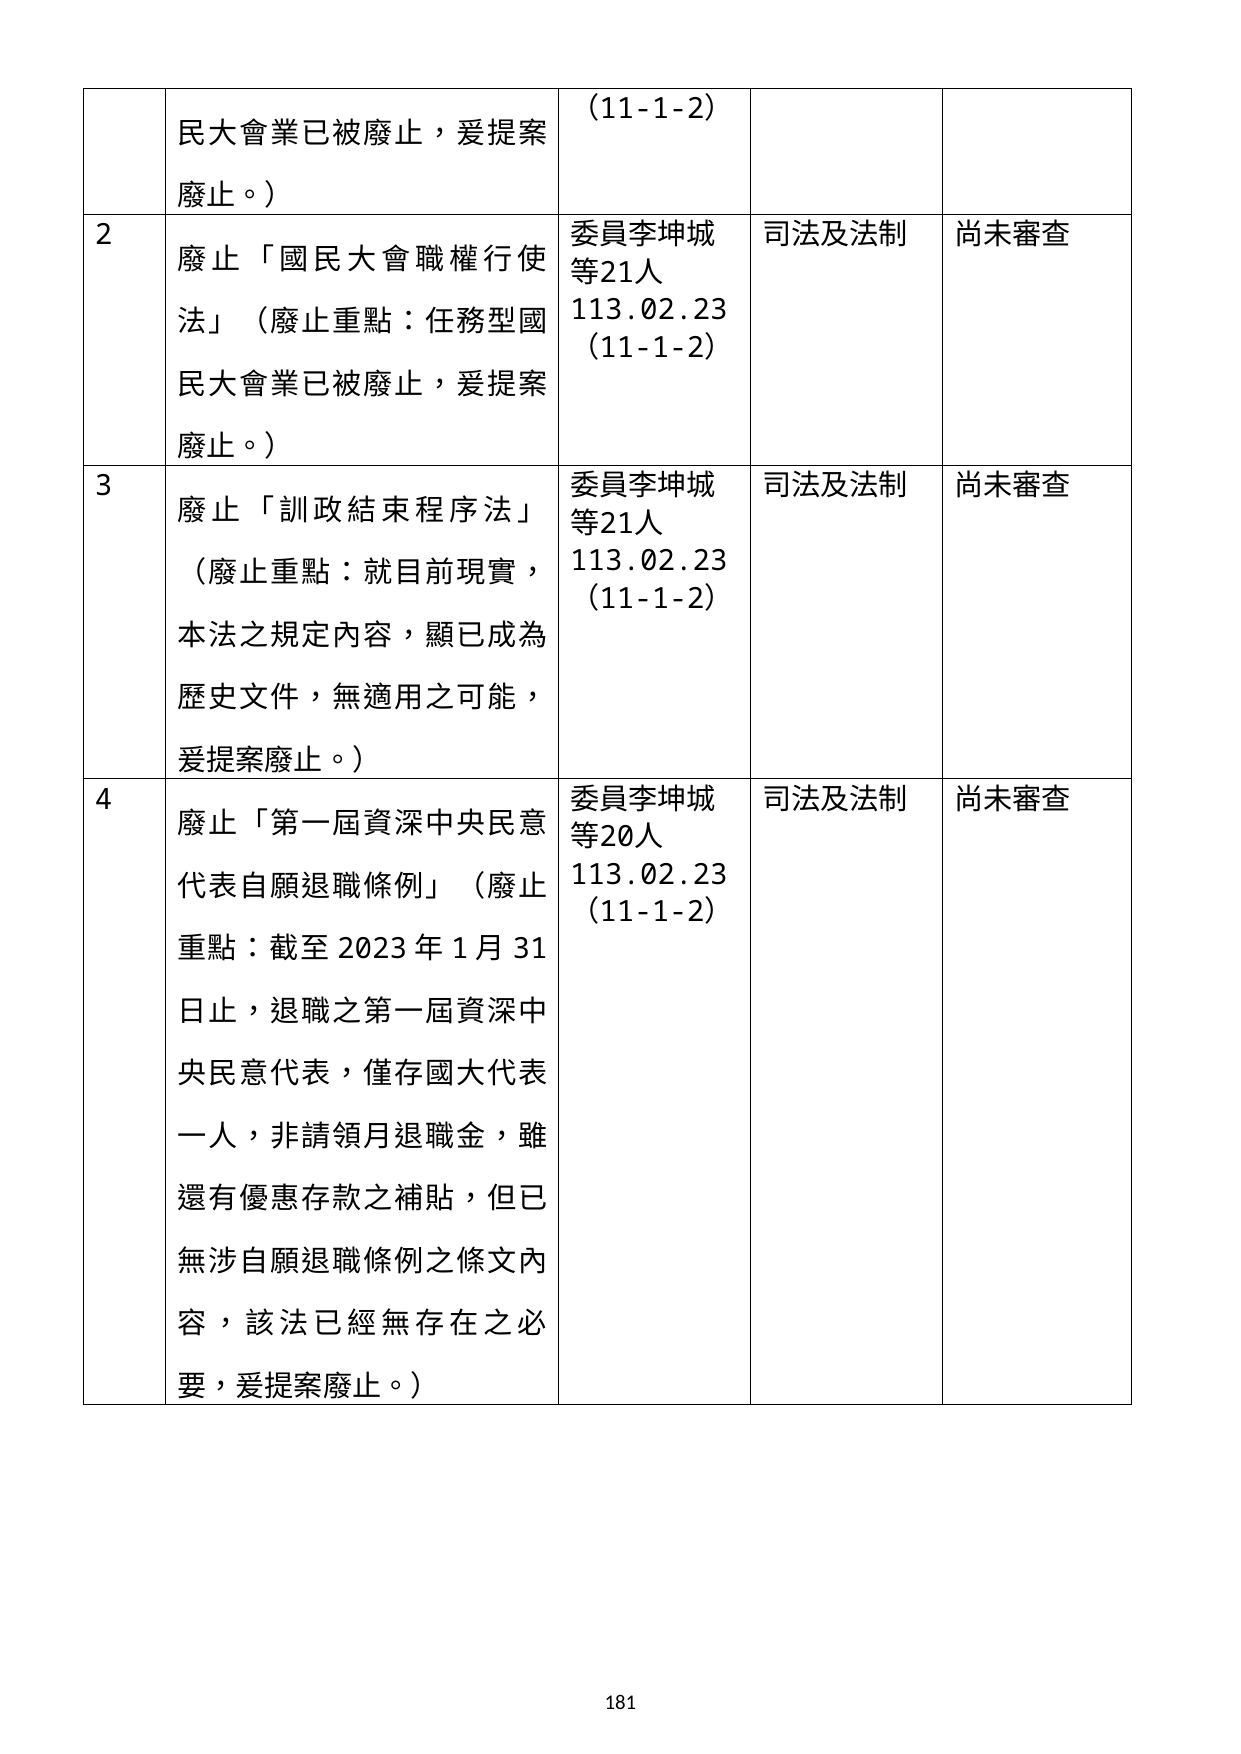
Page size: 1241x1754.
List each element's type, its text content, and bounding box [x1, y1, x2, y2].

table_cell 尚未審查 [943, 466, 1131, 778]
table_cell 司法及法制 [751, 466, 942, 778]
table_cell 廢止「國民大會職權行使法」（廢止重點：任務型國民大會業已被廢止，爰提案廢止。） [166, 215, 558, 465]
table_cell 廢止「訓政結束程序法」（廢止重點：就目前現實，本法之規定內容，顯已成為歷史文件，無適用之可能，爰提案廢止。） [166, 466, 558, 778]
table_cell 4 [84, 779, 165, 1404]
table_cell （11-1-2） [559, 89, 750, 214]
table_cell [943, 89, 1131, 214]
table_cell 司法及法制 [751, 779, 942, 1404]
table_cell 3 [84, 466, 165, 778]
table_cell 2 [84, 215, 165, 465]
table_cell 委員李坤城 等21人 113.02.23 （11-1-2） [559, 466, 750, 778]
table_cell 民大會業已被廢止，爰提案廢止。） [166, 89, 558, 214]
table_cell 委員李坤城 等20人 113.02.23 （11-1-2） [559, 779, 750, 1404]
table_cell 尚未審查 [943, 215, 1131, 465]
table_cell 尚未審查 [943, 779, 1131, 1404]
table_cell [751, 89, 942, 214]
table_cell 委員李坤城 等21人 113.02.23 （11-1-2） [559, 215, 750, 465]
table_cell 司法及法制 [751, 215, 942, 465]
table_cell [84, 89, 165, 214]
table_cell 廢止「第一屆資深中央民意代表自願退職條例」（廢止重點：截至2023年1月31日止，退職之第一屆資深中央民意代表，僅存國大代表一人，非請領月退職金，雖還有優惠存款之補貼，但已無涉自願退職條例之條文內容，該法已經無存在之必要，爰提案廢止。） [166, 779, 558, 1404]
